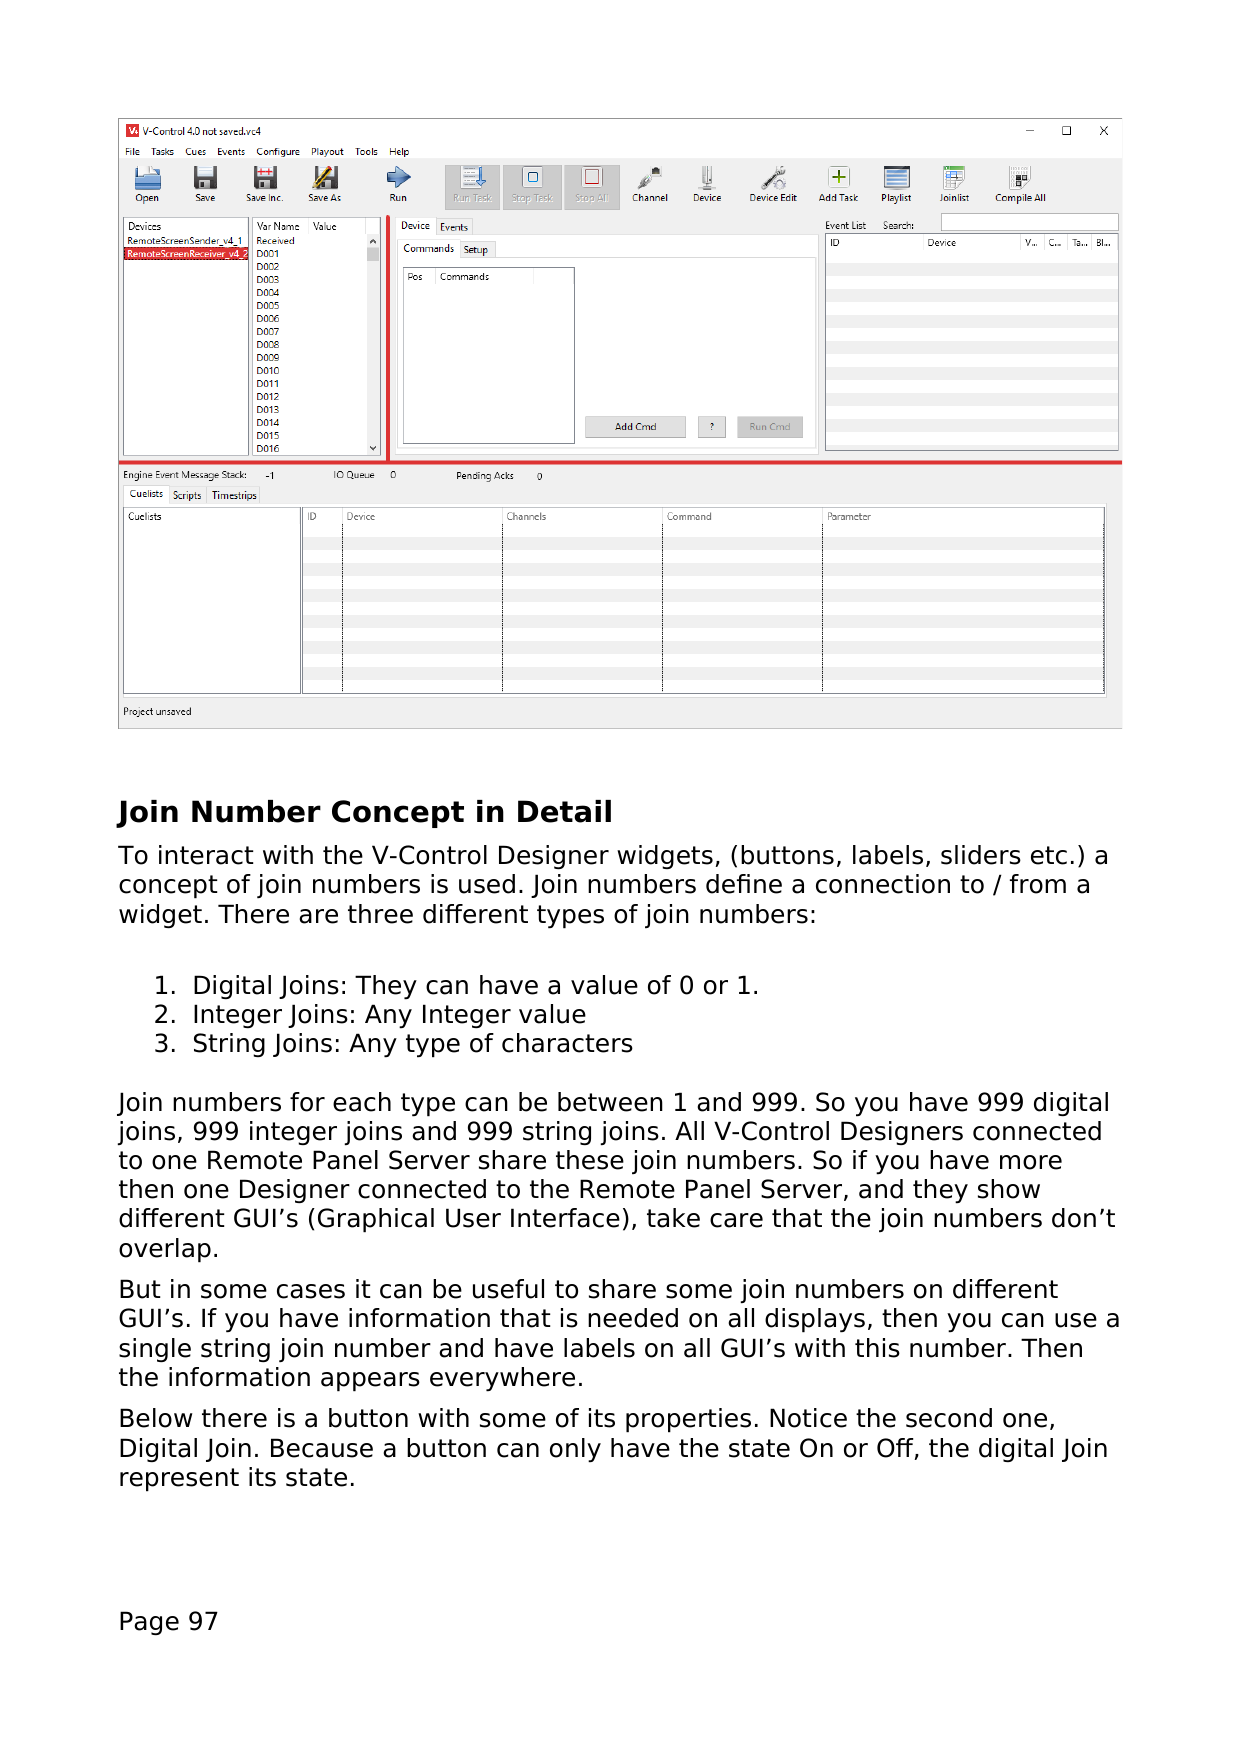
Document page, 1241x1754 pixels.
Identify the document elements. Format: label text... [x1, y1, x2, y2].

picture [118, 118, 1123, 729]
text Join numbers for each type can be between 1 and 999. So you have 999 digital joins, 999 integer joins and 999 string joins. All V-Control Designers connected to one Remote Panel Server share these join numbers. So if you have more then one Designer connected to the Remote Panel Server, and they show different GUI’s (Graphical User Interface), take care that the join numbers don’t overlap. [118, 1088, 1122, 1263]
text But in some cases it can be useful to share some join numbers on different GUI’s. If you have information that is needed on all displays, then you can use a single string join number and have labels on all GUI’s with this number. Then the information appears everywhere. [118, 1276, 1122, 1392]
text To interact with the V-Control Designer widgets, (buttons, labels, sliders etc.) a concept of join numbers is used. Join numbers define a connection to / from a widget. There are three different types of join numbers: [118, 842, 1122, 929]
text Below there is a button with some of its properties. Notice the second one, Digital Join. Because a button can only have the state On or Off, the digital Join represent its state. [118, 1405, 1122, 1492]
list Digital Joins: They can have a value of 0 or 1. [177, 971, 1122, 1000]
list Integer Joins: Any Integer value [177, 1000, 1122, 1029]
list String Joins: Any type of characters [177, 1029, 1122, 1058]
subtitle Join Number Concept in Detail [118, 795, 1122, 829]
